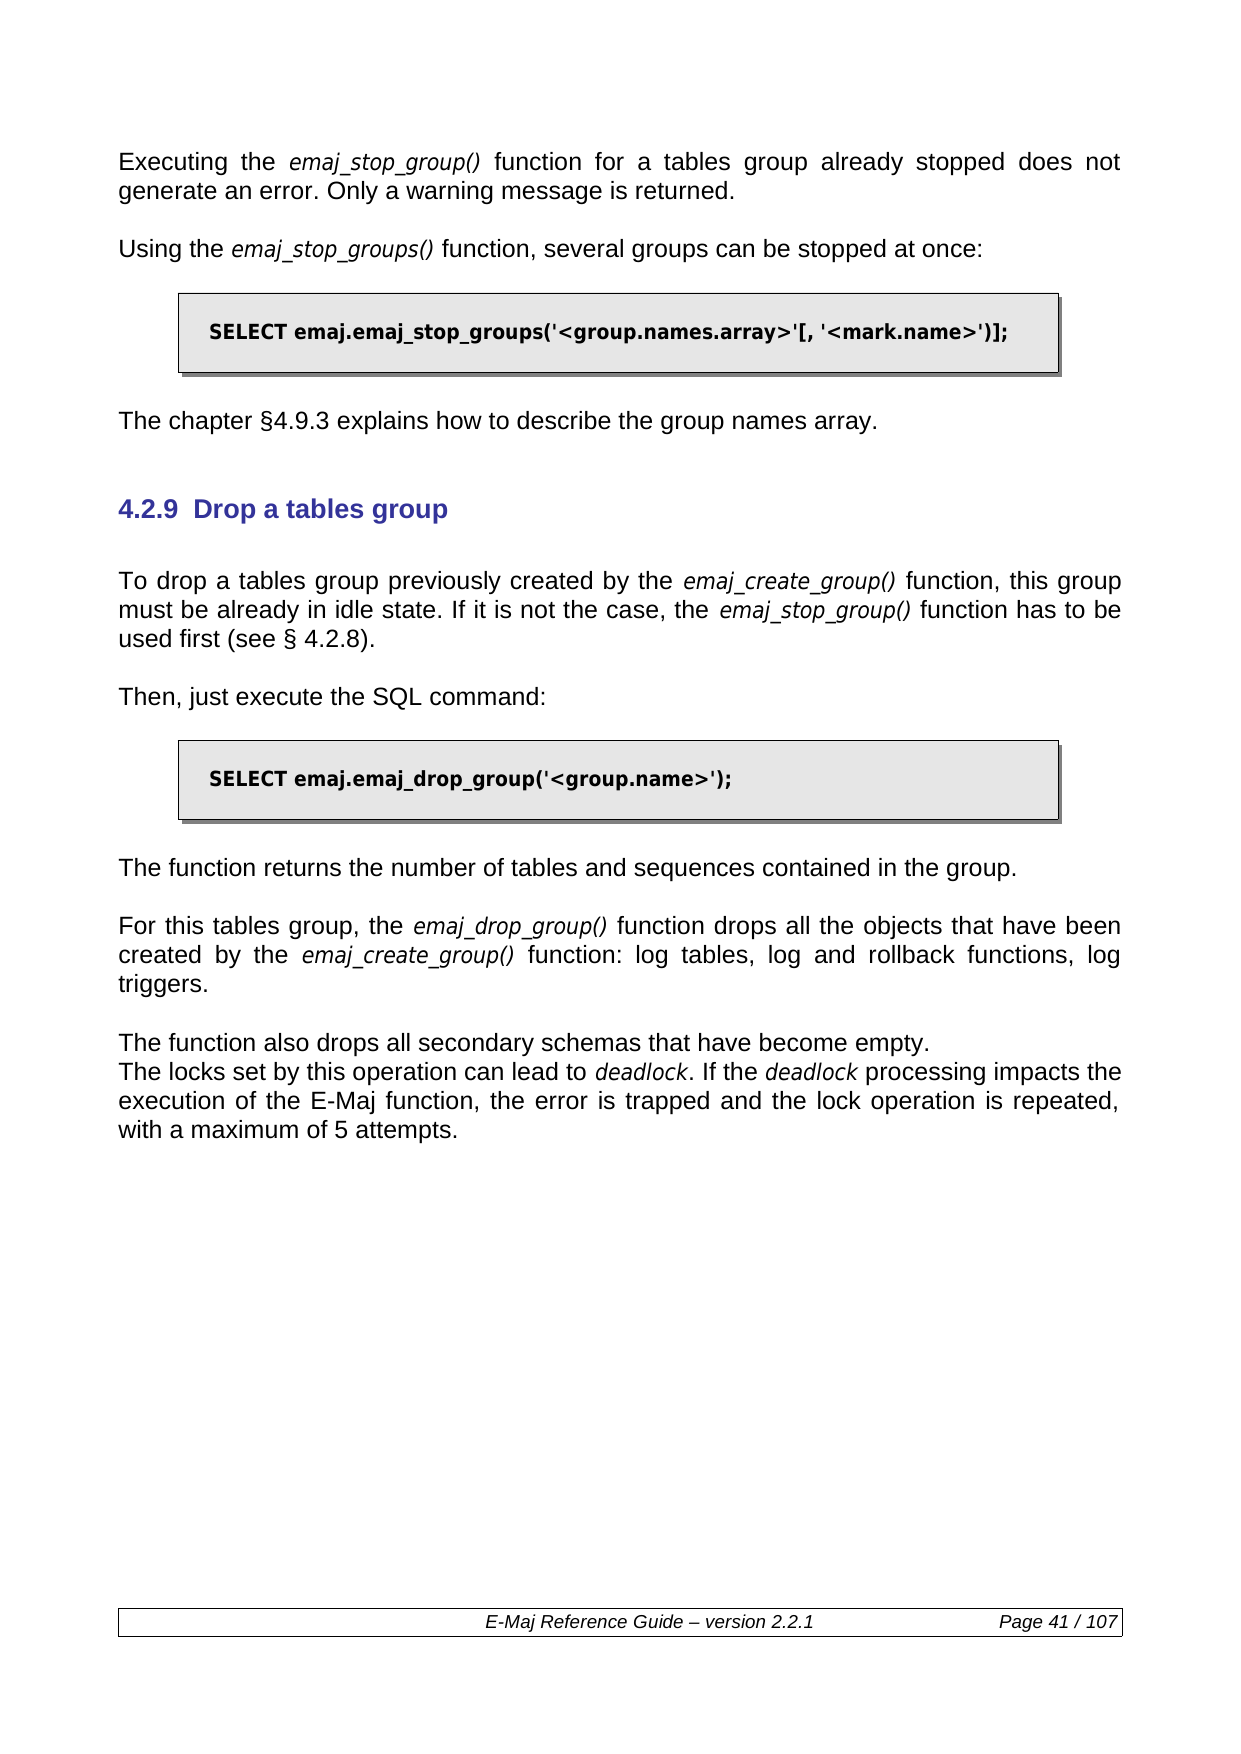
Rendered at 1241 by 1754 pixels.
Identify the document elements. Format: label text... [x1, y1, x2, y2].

text The chapter §4.9.3 explains how to describe the group names array. [118, 406, 1122, 435]
text To drop a tables group previously created by the emaj_create_group() function, this group must be already in idle state. If it is not the case, the emaj_stop_group() function has to be used first (see § 4.2.8). [118, 566, 1122, 653]
text Then, just execute the SQL command: [118, 682, 1122, 711]
text The locks set by this operation can lead to deadlock. If the deadlock processing impacts the execution of the E-Maj function, the error is trapped and the lock operation is repeated, with a maximum of 5 attempts. [118, 1057, 1122, 1144]
text SELECT emaj.emaj_drop_group('<group.name>'); [179, 764, 1058, 789]
text SELECT emaj.emaj_stop_groups('<group.names.array>'[, '<mark.name>')]; [179, 317, 1058, 341]
subtitle Drop a tables group [118, 493, 1122, 524]
text The function returns the number of tables and sequences contained in the group. [118, 853, 1122, 882]
text Executing the emaj_stop_group() function for a tables group already stopped does not generate an error. Only a warning message is returned. [118, 147, 1122, 205]
text Using the emaj_stop_groups() function, several groups can be stopped at once: [118, 234, 1122, 263]
text For this tables group, the emaj_drop_group() function drops all the objects that have been created by the emaj_create_group() function: log tables, log and rollback functions, log triggers. [118, 911, 1122, 998]
text The function also drops all secondary schemas that have become empty. [118, 1027, 1122, 1057]
